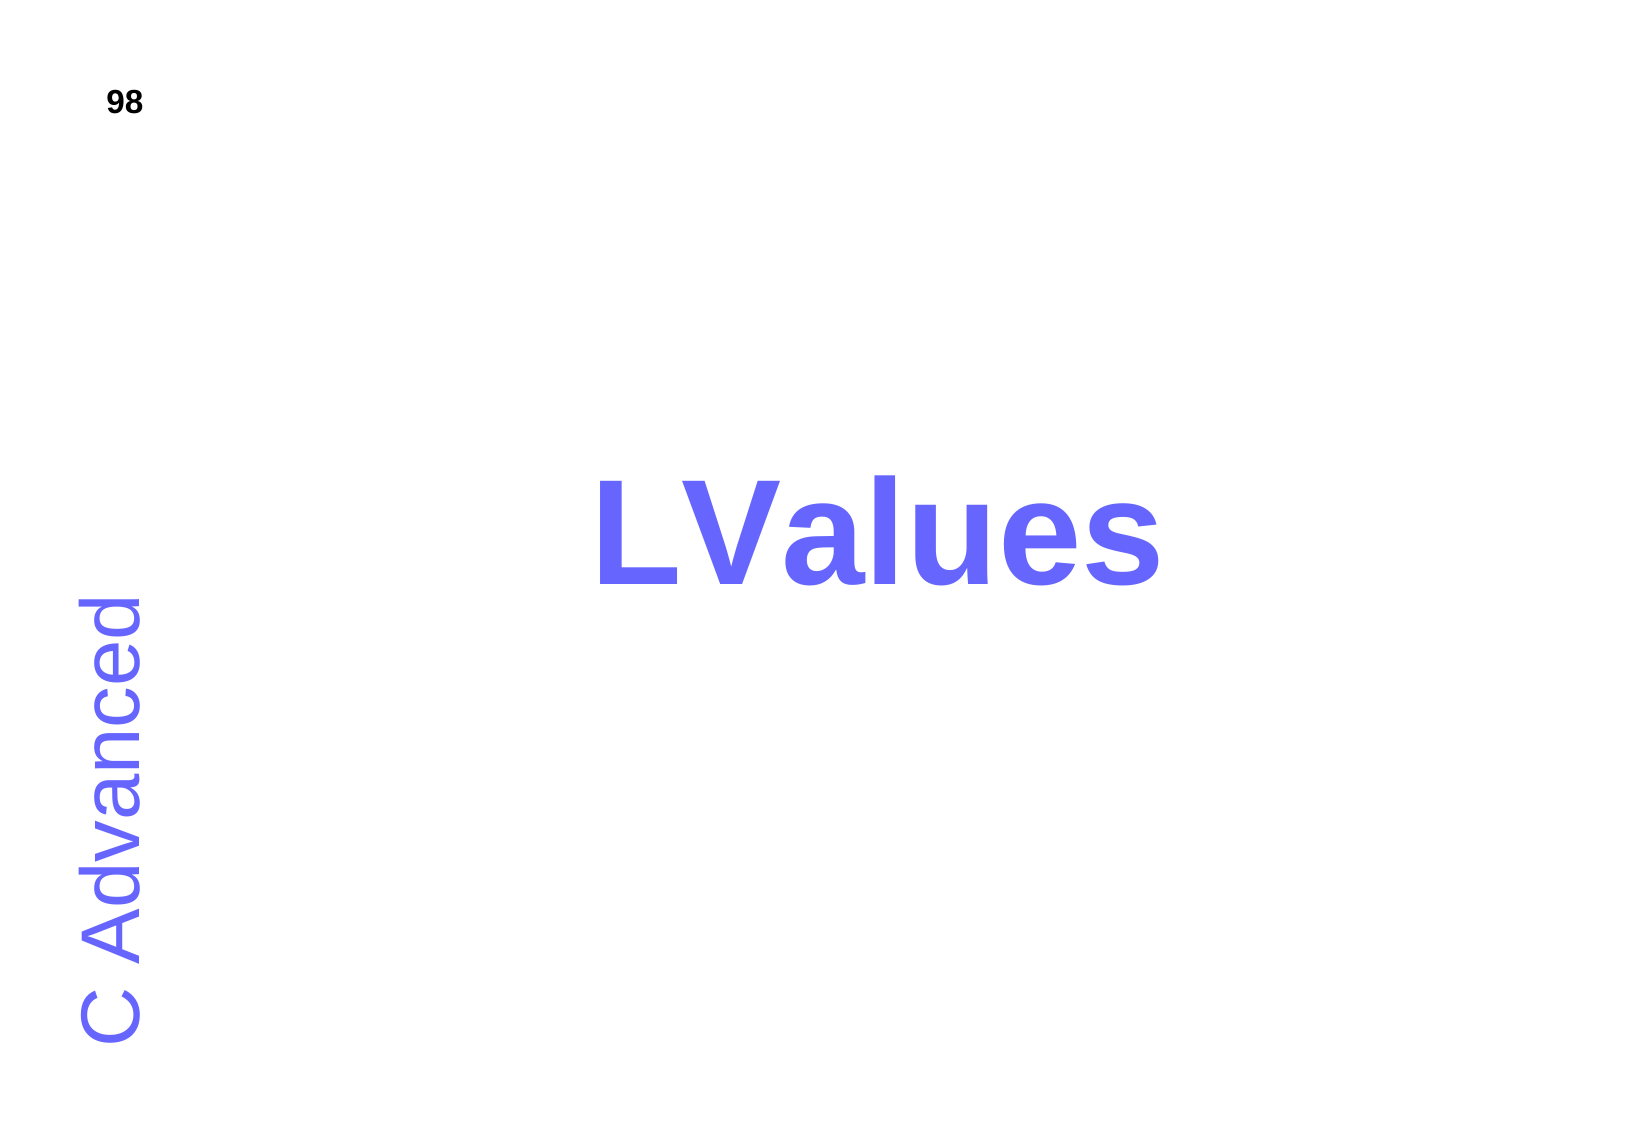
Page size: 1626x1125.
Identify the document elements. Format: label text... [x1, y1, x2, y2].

text_box LValues [575, 426, 1181, 622]
title C Advanced [37, 162, 176, 1063]
